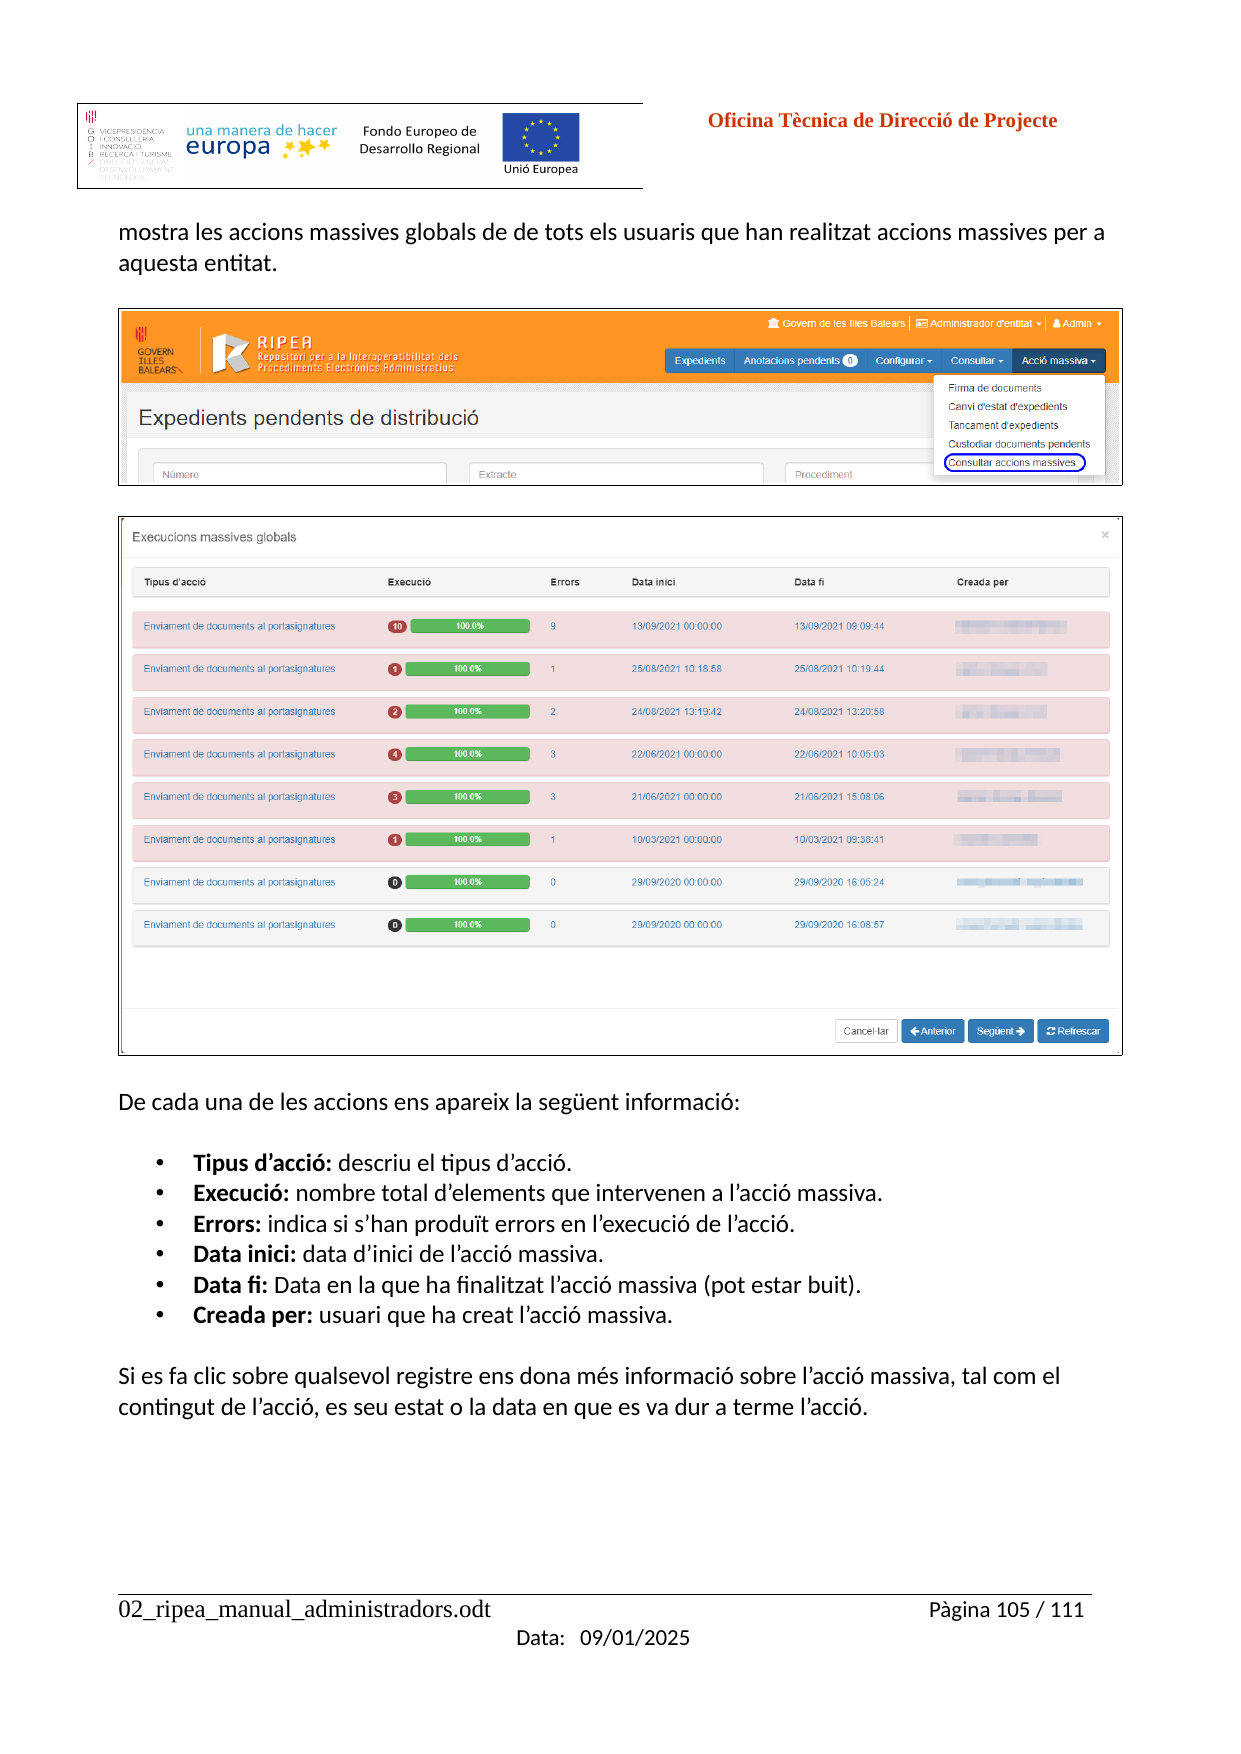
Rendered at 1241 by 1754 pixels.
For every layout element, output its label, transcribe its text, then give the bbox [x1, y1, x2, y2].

picture [121, 311, 1119, 483]
list Data inici: data d’inici de l’acció massiva. [156, 1238, 1122, 1269]
text De cada una de les accions ens apareix la següent informació: [118, 1086, 1122, 1116]
list Creada per: usuari que ha creat l’acció massiva. [156, 1299, 1122, 1330]
picture [121, 518, 1119, 1053]
picture [184, 108, 585, 182]
list Errors: indica si s’han produït errors en l’execució de l’acció. [156, 1208, 1122, 1238]
picture [82, 108, 178, 182]
text Si es fa clic sobre qualsevol registre ens dona més informació sobre l’acció massiva, tal com el contingut de l’acció, es seu estat o la data en que es va dur a terme l’acció. [118, 1360, 1122, 1421]
list Execució: nombre total d’elements que intervenen a l’acció massiva. [156, 1177, 1122, 1208]
list Tipus d’acció: descriu el tipus d’acció. [156, 1147, 1122, 1177]
text mostra les accions massives globals de de tots els usuaris que han realitzat accions massives per a aquesta entitat. [118, 216, 1122, 277]
list Data fi: Data en la que ha finalitzat l’acció massiva (pot estar buit). [156, 1269, 1122, 1299]
